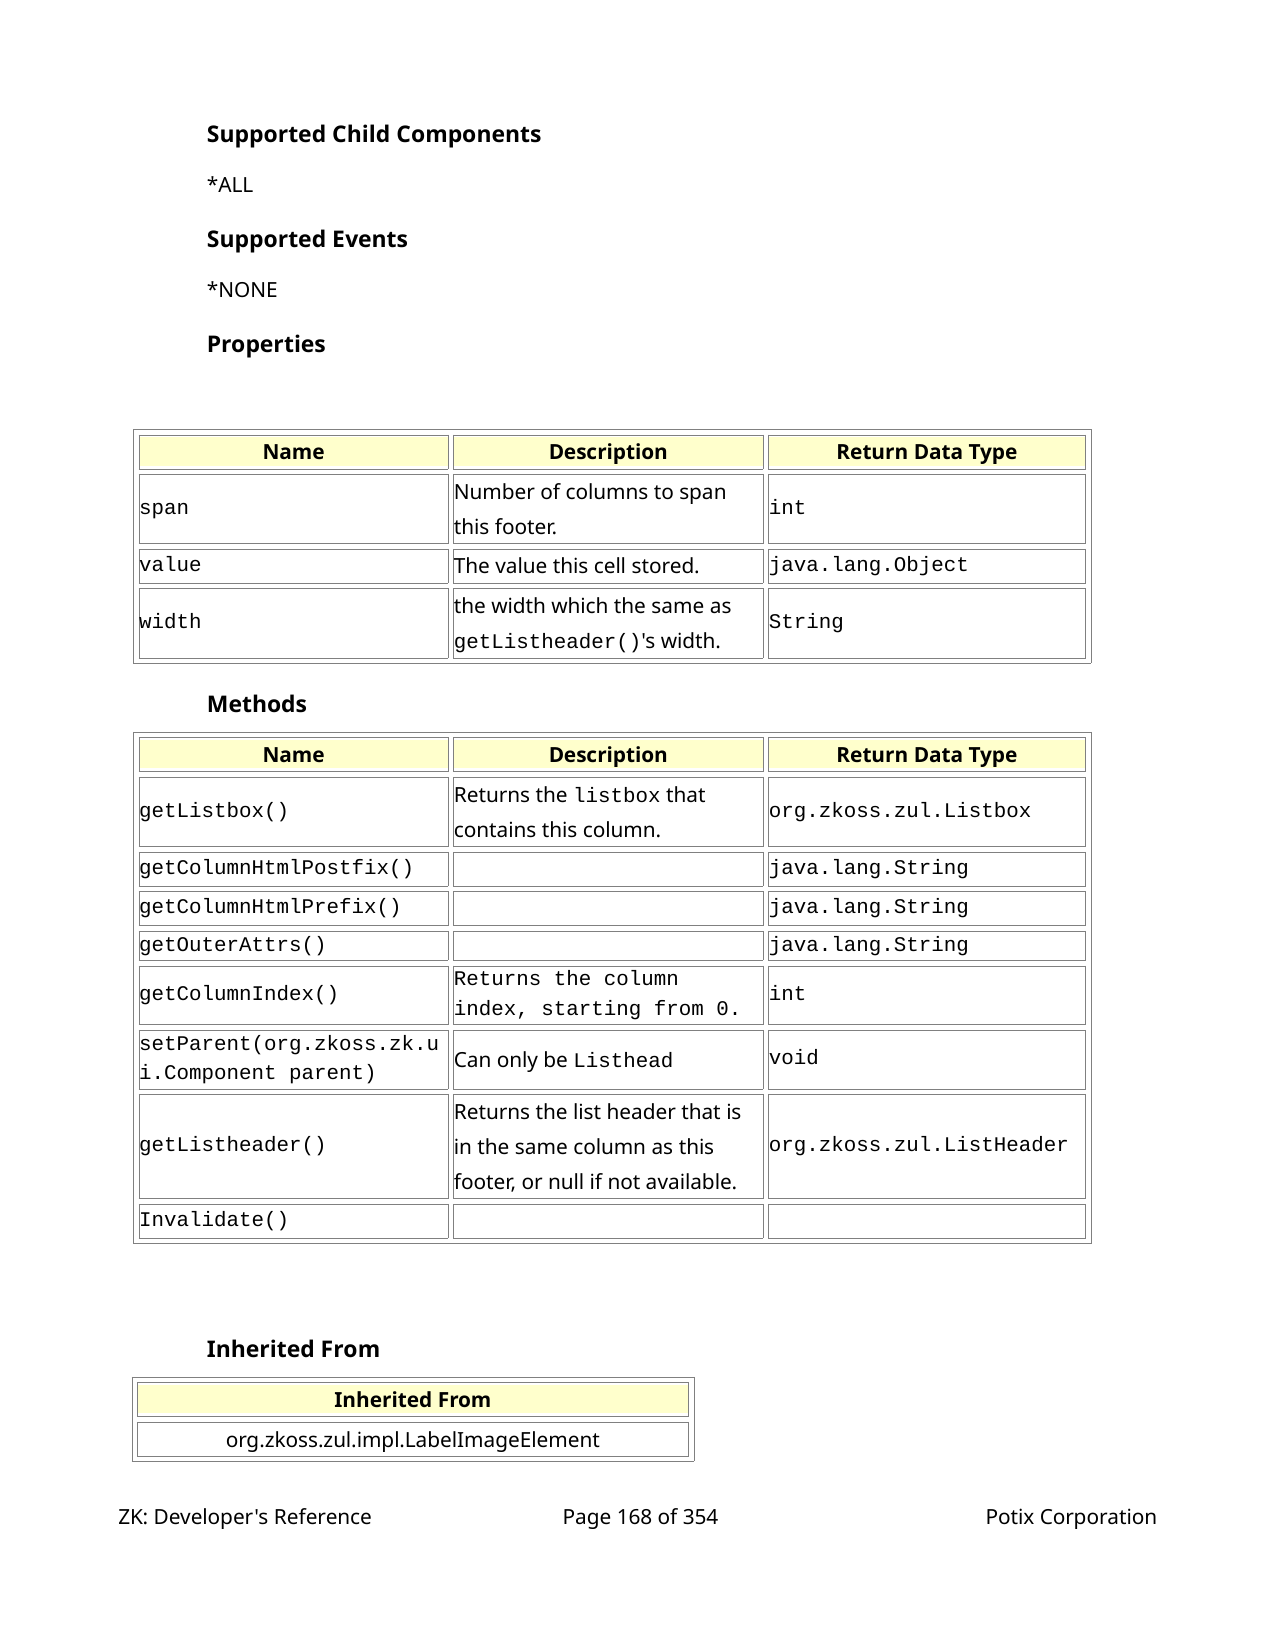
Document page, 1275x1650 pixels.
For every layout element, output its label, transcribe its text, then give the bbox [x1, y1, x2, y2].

table_cell org.zkoss.zul.Listbox [766, 771, 1088, 846]
subtitle Methods [207, 688, 1157, 719]
table_cell getListbox() [136, 771, 451, 846]
table_cell [451, 1198, 766, 1238]
table_cell [451, 846, 766, 886]
subtitle Inherited From [207, 1333, 1157, 1364]
table_header Description [451, 430, 766, 468]
table_cell [451, 925, 766, 960]
table_header Return Data Type [766, 733, 1088, 771]
table_cell [454, 932, 763, 960]
table_cell org.zkoss.zul.impl.LabelImageElement [134, 1416, 691, 1456]
table_cell Returns the column index, starting from 0. [451, 960, 766, 1024]
table_cell Can only be Listhead [451, 1024, 766, 1088]
text *ALL [207, 170, 1157, 198]
table_cell int [766, 960, 1088, 1024]
table_cell [454, 1205, 763, 1238]
table_cell java.lang.Object [766, 543, 1088, 583]
table_cell getColumnIndex() [136, 960, 451, 1024]
table_cell the width which the same as getListheader()'s width. [451, 583, 766, 658]
table_cell java.lang.String [766, 846, 1088, 886]
subtitle Properties [207, 328, 1157, 359]
table_cell span [136, 469, 451, 543]
table_cell Returns the listbox that contains this column. [451, 771, 766, 846]
text *NONE [207, 275, 1157, 303]
table_cell getColumnHtmlPostfix() [136, 846, 451, 886]
table_cell int [766, 469, 1088, 543]
table_cell setParent(org.zkoss.zk.ui.Component parent) [136, 1024, 451, 1088]
table_cell Number of columns to span this footer. [451, 469, 766, 543]
table_header Name [136, 430, 451, 468]
table_cell [454, 853, 763, 886]
table_cell [454, 892, 763, 925]
table_cell java.lang.String [766, 925, 1088, 960]
table_cell value [136, 543, 451, 583]
table_cell [766, 1198, 1088, 1238]
table_cell getOuterAttrs() [136, 925, 451, 960]
table_cell Returns the list header that is in the same column as this footer, or null if not available. [451, 1089, 766, 1198]
table_cell [451, 886, 766, 925]
table_cell [769, 1205, 1085, 1238]
subtitle Supported Child Components [207, 118, 1157, 149]
table_cell width [136, 583, 451, 658]
table_cell Invalidate() [136, 1198, 451, 1238]
table_header Inherited From [134, 1378, 691, 1416]
table_cell void [766, 1024, 1088, 1088]
table_cell getListheader() [136, 1089, 451, 1198]
table_cell java.lang.String [766, 886, 1088, 925]
table_cell The value this cell stored. [451, 543, 766, 583]
table_cell String [766, 583, 1088, 658]
table_header Return Data Type [766, 430, 1088, 468]
table_cell getColumnHtmlPrefix() [136, 886, 451, 925]
table_cell org.zkoss.zul.ListHeader [766, 1089, 1088, 1198]
subtitle Supported Events [207, 223, 1157, 254]
table_header Description [451, 733, 766, 771]
table_header Name [136, 733, 451, 771]
